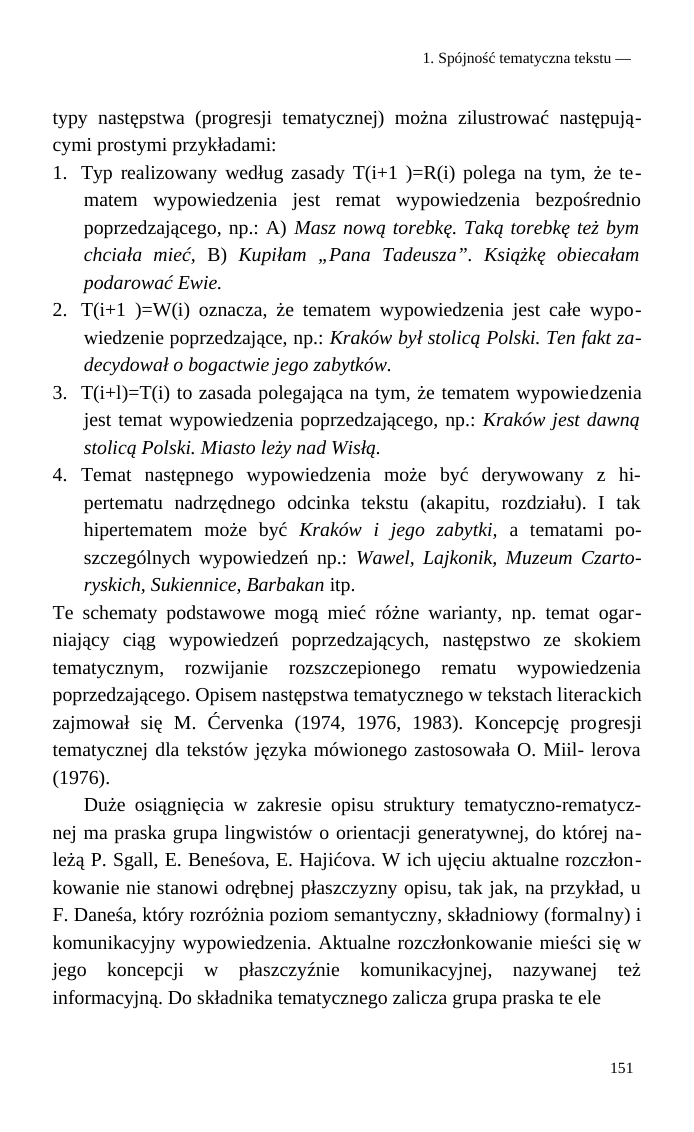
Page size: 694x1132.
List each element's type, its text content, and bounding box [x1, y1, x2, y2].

text Te schematy podstawowe mogą mieć różne warianty, np. temat ogar­niający ciąg wypowiedzeń poprzedzających, następstwo ze skokiem tematycznym, rozwijanie rozszczepionego rematu wypowiedzenia poprzedzającego. Opisem następstwa tematycznego w tekstach literac­kich zajmował się M. Ćervenka (1974, 1976, 1983). Koncepcję pro­gresji tematycznej dla tekstów języka mówionego zastosowała O. Miil- lerova (1976). [52, 601, 641, 789]
list T(i+l)=T(i) to zasada polegająca na tym, że tematem wypowie­dzenia jest temat wypowiedzenia poprzedzającego, np.: Kraków jest dawną stolicą Polski. Miasto leży nad Wisłą. [52, 381, 641, 459]
text typy następstwa (progresji tematycznej) można zilustrować następują­cymi prostymi przykładami: [52, 106, 641, 156]
text 1. Spójność tematyczna tekstu — [422, 49, 641, 67]
text 151 [610, 1058, 637, 1076]
list Temat następnego wypowiedzenia może być derywowany z hi- pertematu nadrzędnego odcinka tekstu (akapitu, rozdziału). I tak hipertematem może być Kraków i jego zabytki, a tematami po­szczególnych wypowiedzeń np.: Wawel, Lajkonik, Muzeum Czarto­ryskich, Sukiennice, Barbakan itp. [52, 463, 641, 596]
list T(i+1 )=W(i) oznacza, że tematem wypowiedzenia jest całe wypo­wiedzenie poprzedzające, np.: Kraków był stolicą Polski. Ten fakt za­decydował o bogactwie jego zabytków. [52, 298, 641, 376]
list Typ realizowany według zasady T(i+1 )=R(i) polega na tym, że te­matem wypowiedzenia jest remat wypowiedzenia bezpośrednio poprzedzającego, np.: A) Masz nową torebkę. Taką torebkę też bym chciała mieć, B) Kupiłam „Pana Tadeusza”. Książkę obiecałam poda­rować Ewie. [52, 161, 641, 294]
text Duże osiągnięcia w zakresie opisu struktury tematyczno-rematycz- nej ma praska grupa lingwistów o orientacji generatywnej, do której na­leżą P. Sgall, E. Beneśova, E. Hajićova. W ich ujęciu aktualne rozczłon­kowanie nie stanowi odrębnej płaszczyzny opisu, tak jak, na przykład, u F. Daneśa, który rozróżnia poziom semantyczny, składniowy (formal­ny) i komunikacyjny wypowiedzenia. Aktualne rozczłonkowanie mie­ści się w jego koncepcji w płaszczyźnie komunikacyjnej, nazywanej też informacyjną. Do składnika tematycznego zalicza grupa praska te ele­ [52, 793, 641, 1009]
